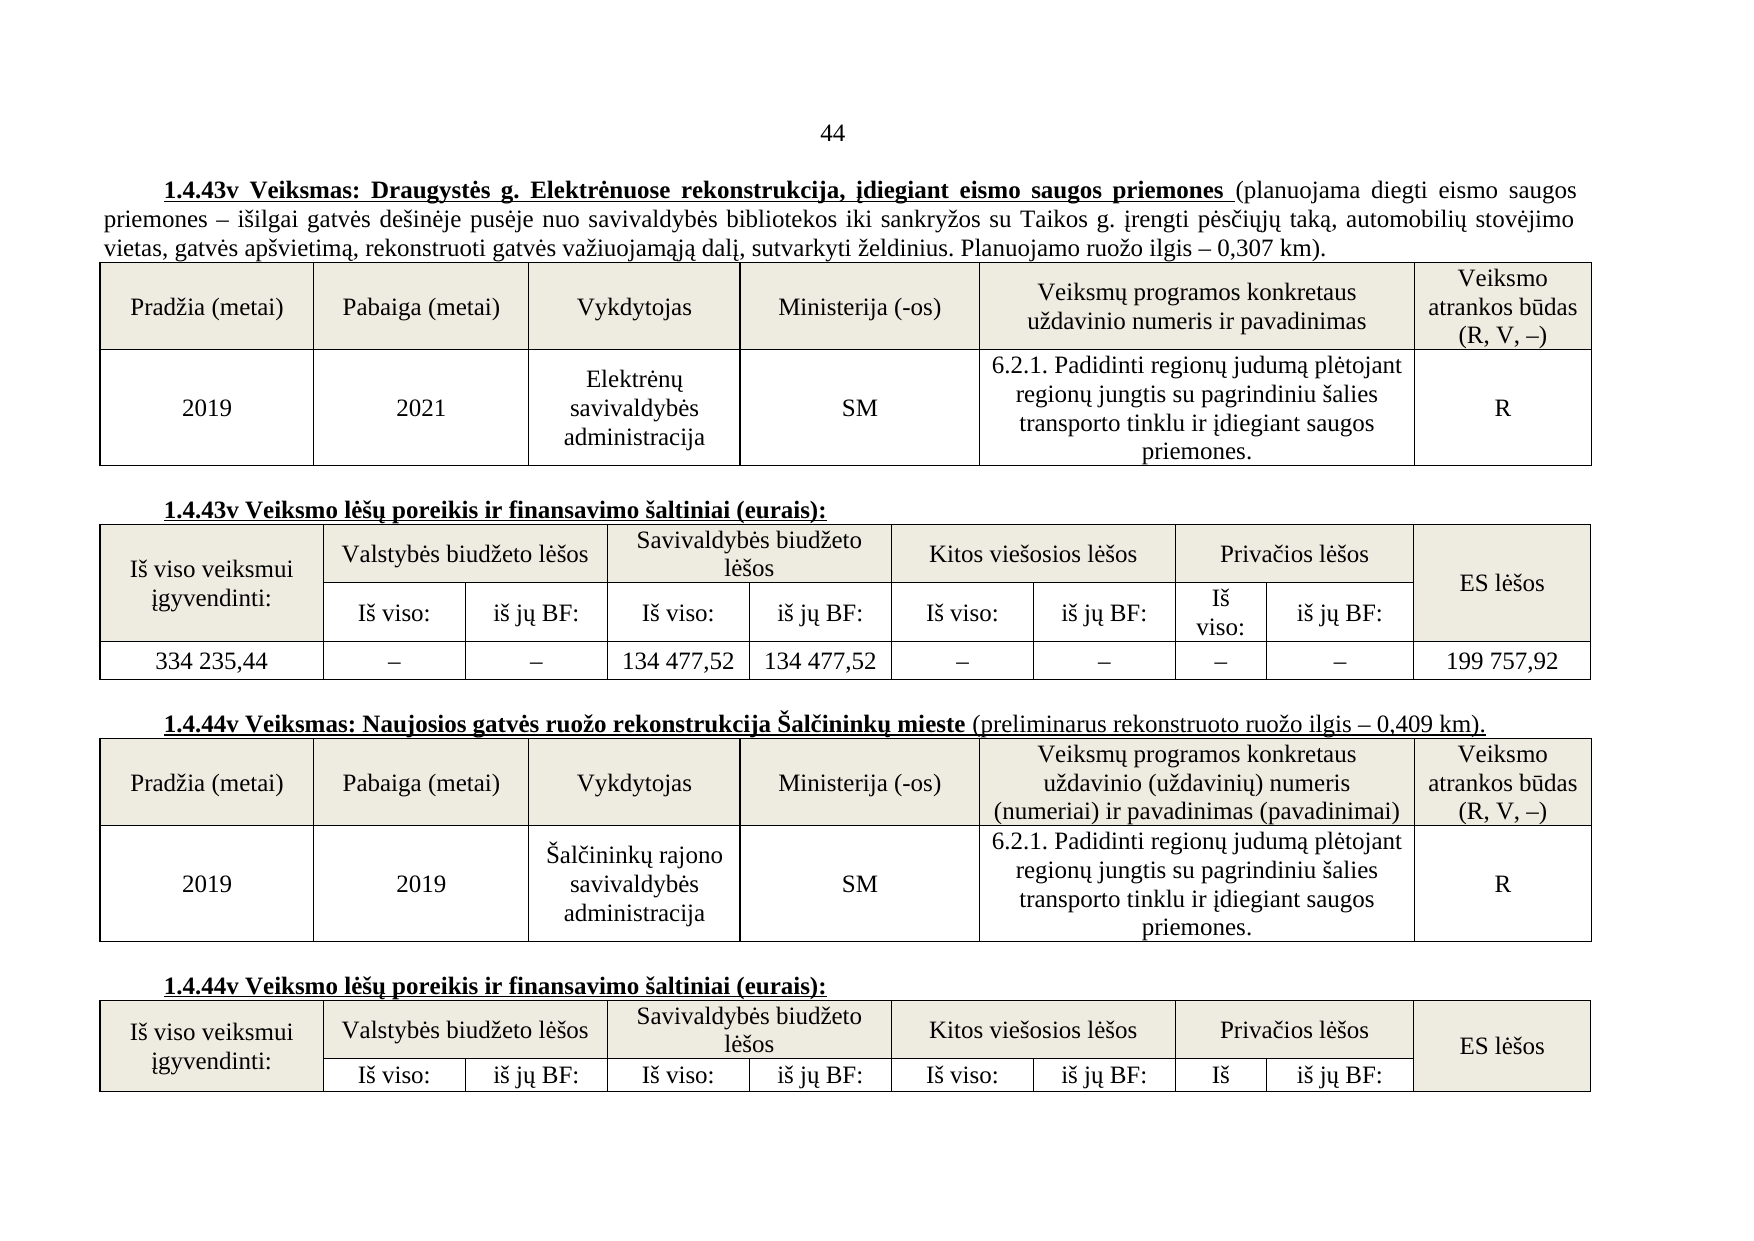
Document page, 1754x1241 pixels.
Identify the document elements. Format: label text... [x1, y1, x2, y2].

table_header Valstybės biudžeto lėšos [324, 525, 607, 582]
table_cell Iš viso: [324, 1059, 465, 1091]
table_cell iš jų BF: [1034, 1059, 1175, 1091]
table_cell – [1267, 642, 1413, 679]
table_cell iš jų BF: [1267, 1059, 1413, 1091]
table_cell Šalčininkų rajono savivaldybės administracija [529, 826, 739, 941]
table_cell iš jų BF: [750, 1059, 891, 1091]
table_cell Elektrėnų savivaldybės administracija [529, 350, 739, 465]
table_header Kitos viešosios lėšos [892, 1001, 1175, 1058]
text 1.4.44v Veiksmo lėšų poreikis ir finansavimo šaltiniai (eurais): [89, 971, 1577, 1000]
table_header Kitos viešosios lėšos [892, 525, 1175, 582]
table_cell – [324, 642, 465, 679]
table_cell iš jų BF: [466, 583, 607, 641]
table_header Pradžia (metai) [101, 739, 313, 825]
table_cell Iš viso: [1176, 583, 1266, 641]
table_cell 334 235,44 [101, 642, 323, 679]
table_header Iš viso veiksmui įgyvendinti: [101, 1001, 323, 1091]
table_cell Iš viso: [892, 1059, 1033, 1091]
table_header Privačios lėšos [1176, 525, 1413, 582]
table_cell R [1415, 350, 1591, 465]
table_cell iš jų BF: [1267, 583, 1413, 641]
text 1.4.44v Veiksmas: Naujosios gatvės ruožo rekonstrukcija Šalčininkų mieste (preliminarus rekonstruoto ruožo ilgis – 0,409 km). [89, 709, 1577, 738]
table_header Veiksmų programos konkretaus uždavinio (uždavinių) numeris (numeriai) ir pavadinimas (pavadinimai) [980, 739, 1414, 825]
table_cell iš jų BF: [1034, 583, 1175, 641]
table_header Veiksmų programos konkretaus uždavinio numeris ir pavadinimas [980, 263, 1414, 349]
table_header Veiksmo atrankos būdas (R, V, –) [1415, 739, 1591, 825]
table_header Pradžia (metai) [101, 263, 313, 349]
table_header Vykdytojas [529, 739, 739, 825]
table_cell Iš viso: [324, 583, 465, 641]
table_header Ministerija (-os) [741, 739, 979, 825]
text 1.4.43v Veiksmas: Draugystės g. Elektrėnuose rekonstrukcija, įdiegiant eismo saugos priemones (planuojama diegti eismo saugos priemones – išilgai gatvės dešinėje pusėje nuo savivaldybės bibliotekos iki sankryžos su Taikos g. įrengti pėsčiųjų taką, automobilių stovėjimo vietas, gatvės apšvietimą, rekonstruoti gatvės važiuojamąją dalį, sutvarkyti želdinius. Planuojamo ruožo ilgis – 0,307 km). [103, 176, 1577, 262]
table_cell Iš viso: [608, 583, 749, 641]
table_header Iš viso veiksmui įgyvendinti: [101, 525, 323, 641]
table_cell 6.2.1. Padidinti regionų judumą plėtojant regionų jungtis su pagrindiniu šalies transporto tinklu ir įdiegiant saugos priemones. [980, 350, 1414, 465]
table_cell Iš viso: [892, 583, 1033, 641]
table_cell – [466, 642, 607, 679]
table_cell Iš [1176, 1059, 1266, 1091]
table_cell 134 477,52 [750, 642, 891, 679]
table_cell 2019 [101, 350, 313, 465]
table_cell 2019 [314, 826, 528, 941]
table_header Savivaldybės biudžeto lėšos [608, 1001, 891, 1058]
table_cell 199 757,92 [1414, 642, 1590, 679]
table_cell iš jų BF: [466, 1059, 607, 1091]
table_header Veiksmo atrankos būdas (R, V, –) [1415, 263, 1591, 349]
table_cell – [1034, 642, 1175, 679]
table_cell 2019 [101, 826, 313, 941]
table_cell 2021 [314, 350, 528, 465]
table_cell – [1176, 642, 1266, 679]
text 1.4.43v Veiksmo lėšų poreikis ir finansavimo šaltiniai (eurais): [89, 495, 1577, 524]
table_header ES lėšos [1414, 1001, 1590, 1091]
table_cell SM [741, 350, 979, 465]
table_cell – [892, 642, 1033, 679]
table_cell 6.2.1. Padidinti regionų judumą plėtojant regionų jungtis su pagrindiniu šalies transporto tinklu ir įdiegiant saugos priemones. [980, 826, 1414, 941]
table_cell Iš viso: [608, 1059, 749, 1091]
table_header Ministerija (-os) [741, 263, 979, 349]
table_header Privačios lėšos [1176, 1001, 1413, 1058]
table_cell R [1415, 826, 1591, 941]
table_header Vykdytojas [529, 263, 739, 349]
table_cell iš jų BF: [750, 583, 891, 641]
table_header Pabaiga (metai) [314, 263, 528, 349]
table_header Savivaldybės biudžeto lėšos [608, 525, 891, 582]
table_header ES lėšos [1414, 525, 1590, 641]
table_header Pabaiga (metai) [314, 739, 528, 825]
table_cell SM [741, 826, 979, 941]
table_header Valstybės biudžeto lėšos [324, 1001, 607, 1058]
table_cell 134 477,52 [608, 642, 749, 679]
